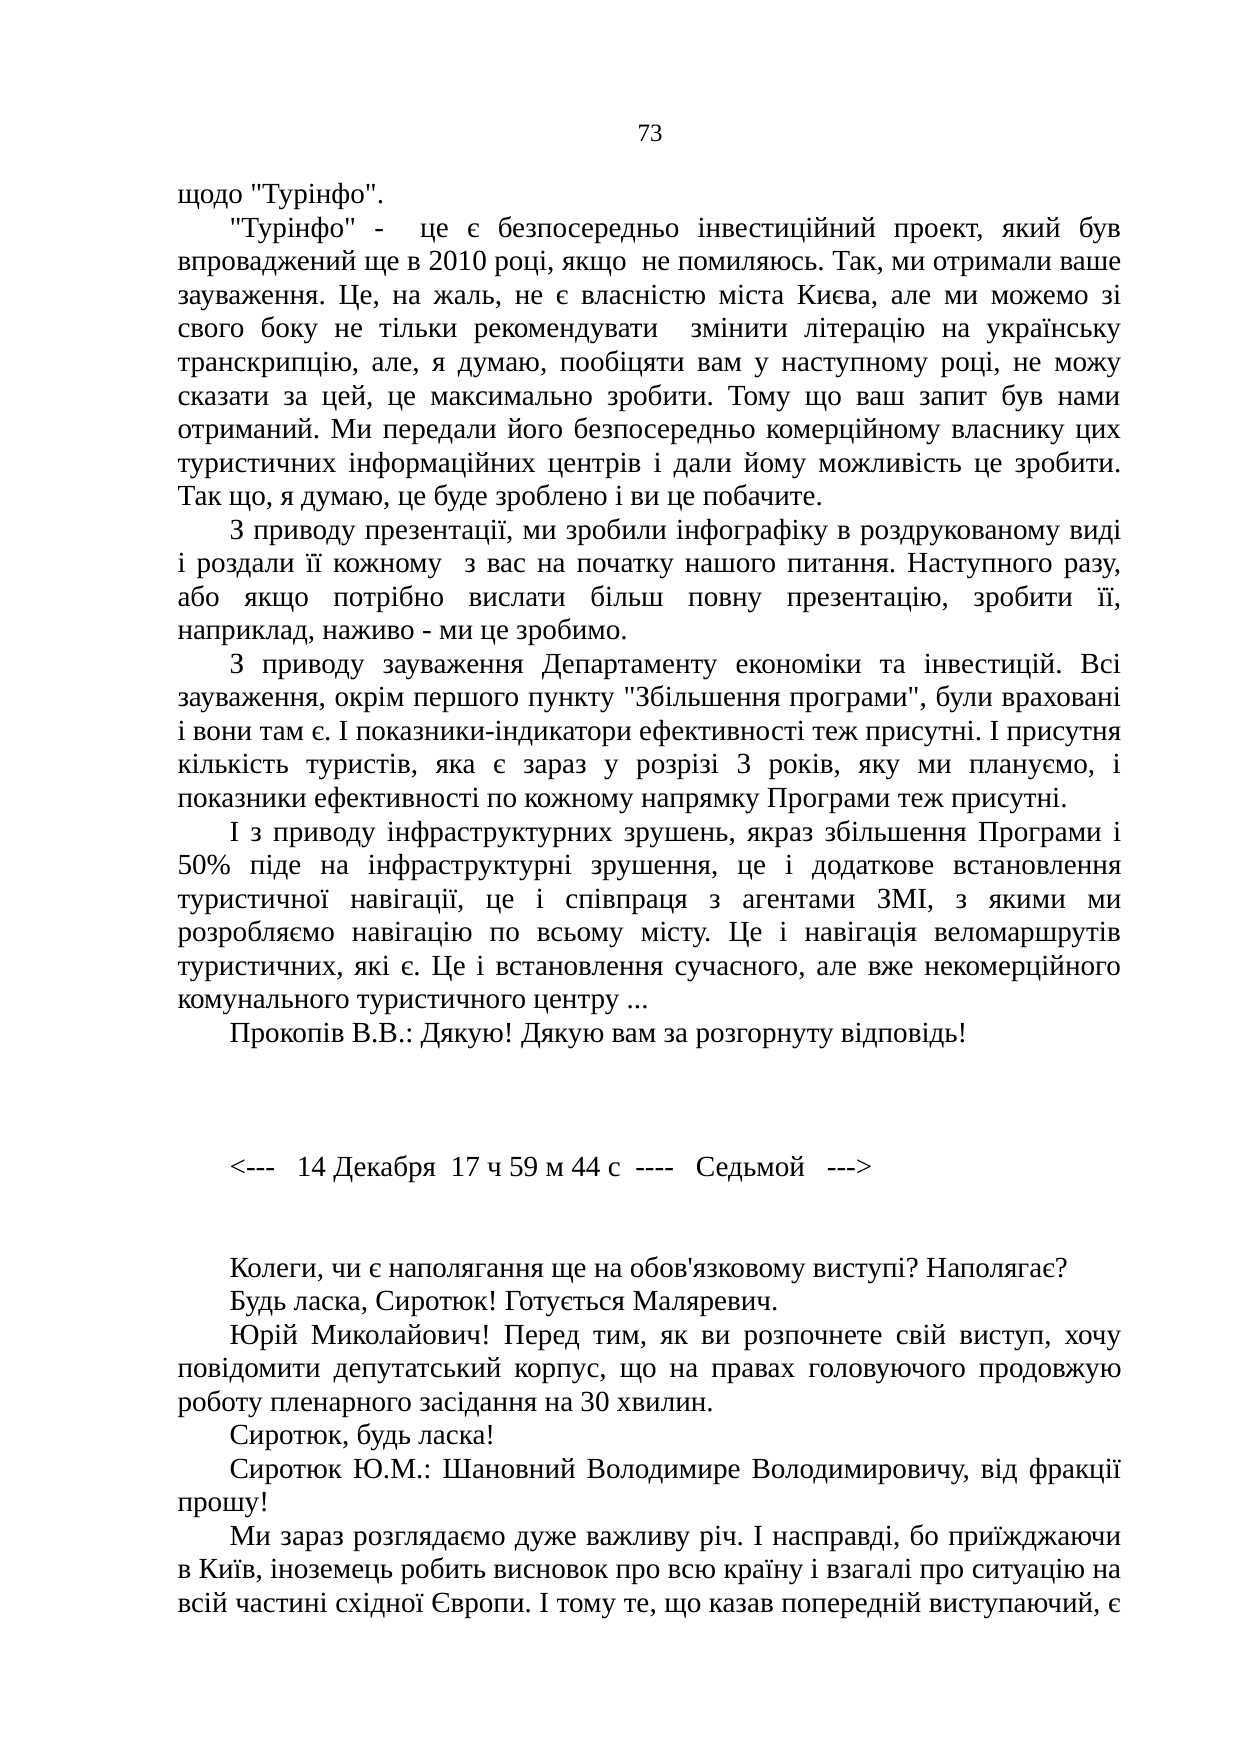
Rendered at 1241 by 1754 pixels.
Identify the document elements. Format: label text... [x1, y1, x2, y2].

text Колеги, чи є наполягання ще на обов'язковому виступі? Наполягає? [177, 1250, 1122, 1283]
text <--- 14 Декабря 17 ч 59 м 44 с ---- Седьмой ---> [177, 1149, 1122, 1183]
text Сиротюк, будь ласка! [177, 1417, 1122, 1451]
text І з приводу інфраструктурних зрушень, якраз збільшення Програми і 50% піде на інфраструктурні зрушення, це і додаткове встановлення туристичної навігації, це і співпраця з агентами ЗМІ, з якими ми розробляємо навігацію по всьому місту. Це і навігація веломаршрутів туристичних, які є. Це і встановлення сучасного, але вже некомерційного комунального туристичного центру ... [177, 814, 1122, 1015]
text З приводу зауваження Департаменту економіки та інвестицій. Всі зауваження, окрім першого пункту "Збільшення програми", були враховані і вони там є. І показники-індикатори ефективності теж присутні. І присутня кількість туристів, яка є зараз у розрізі 3 років, яку ми плануємо, і показники ефективності по кожному напрямку Програми теж присутні. [177, 646, 1122, 814]
text Юрій Миколайович! Перед тим, як ви розпочнете свій виступ, хочу повідомити депутатський корпус, що на правах головуючого продовжую роботу пленарного засідання на 30 хвилин. [177, 1317, 1122, 1417]
text Прокопів В.В.: Дякую! Дякую вам за розгорнуту відповідь! [177, 1015, 1122, 1048]
text щодо "Турінфо". [177, 176, 1122, 210]
text "Турінфо" - це є безпосередньо інвестиційний проект, який був впроваджений ще в 2010 році, якщо не помиляюсь. Так, ми отримали ваше зауваження. Це, на жаль, не є власністю міста Києва, але ми можемо зі свого боку не тільки рекомендувати змінити літерацію на українську транскрипцію, але, я думаю, пообіцяти вам у наступному році, не можу сказати за цей, це максимально зробити. Тому що ваш запит був нами отриманий. Ми передали його безпосередньо комерційному власнику цих туристичних інформаційних центрів і дали йому можливість це зробити. Так що, я думаю, це буде зроблено і ви це побачите. [177, 210, 1122, 512]
text Будь ласка, Сиротюк! Готується Маляревич. [177, 1283, 1122, 1317]
text Ми зараз розглядаємо дуже важливу річ. І насправді, бо приїжджаючи в Київ, іноземець робить висновок про всю країну і взагалі про ситуацію на всій частині східної Європи. І тому те, що казав попередній виступаючий, є [177, 1518, 1122, 1619]
text З приводу презентації, ми зробили інфографіку в роздрукованому виді і роздали її кожному з вас на початку нашого питання. Наступного разу, або якщо потрібно вислати більш повну презентацію, зробити її, наприклад, наживо - ми це зробимо. [177, 512, 1122, 646]
text Сиротюк Ю.М.: Шановний Володимире Володимировичу, від фракції прошу! [177, 1451, 1122, 1518]
